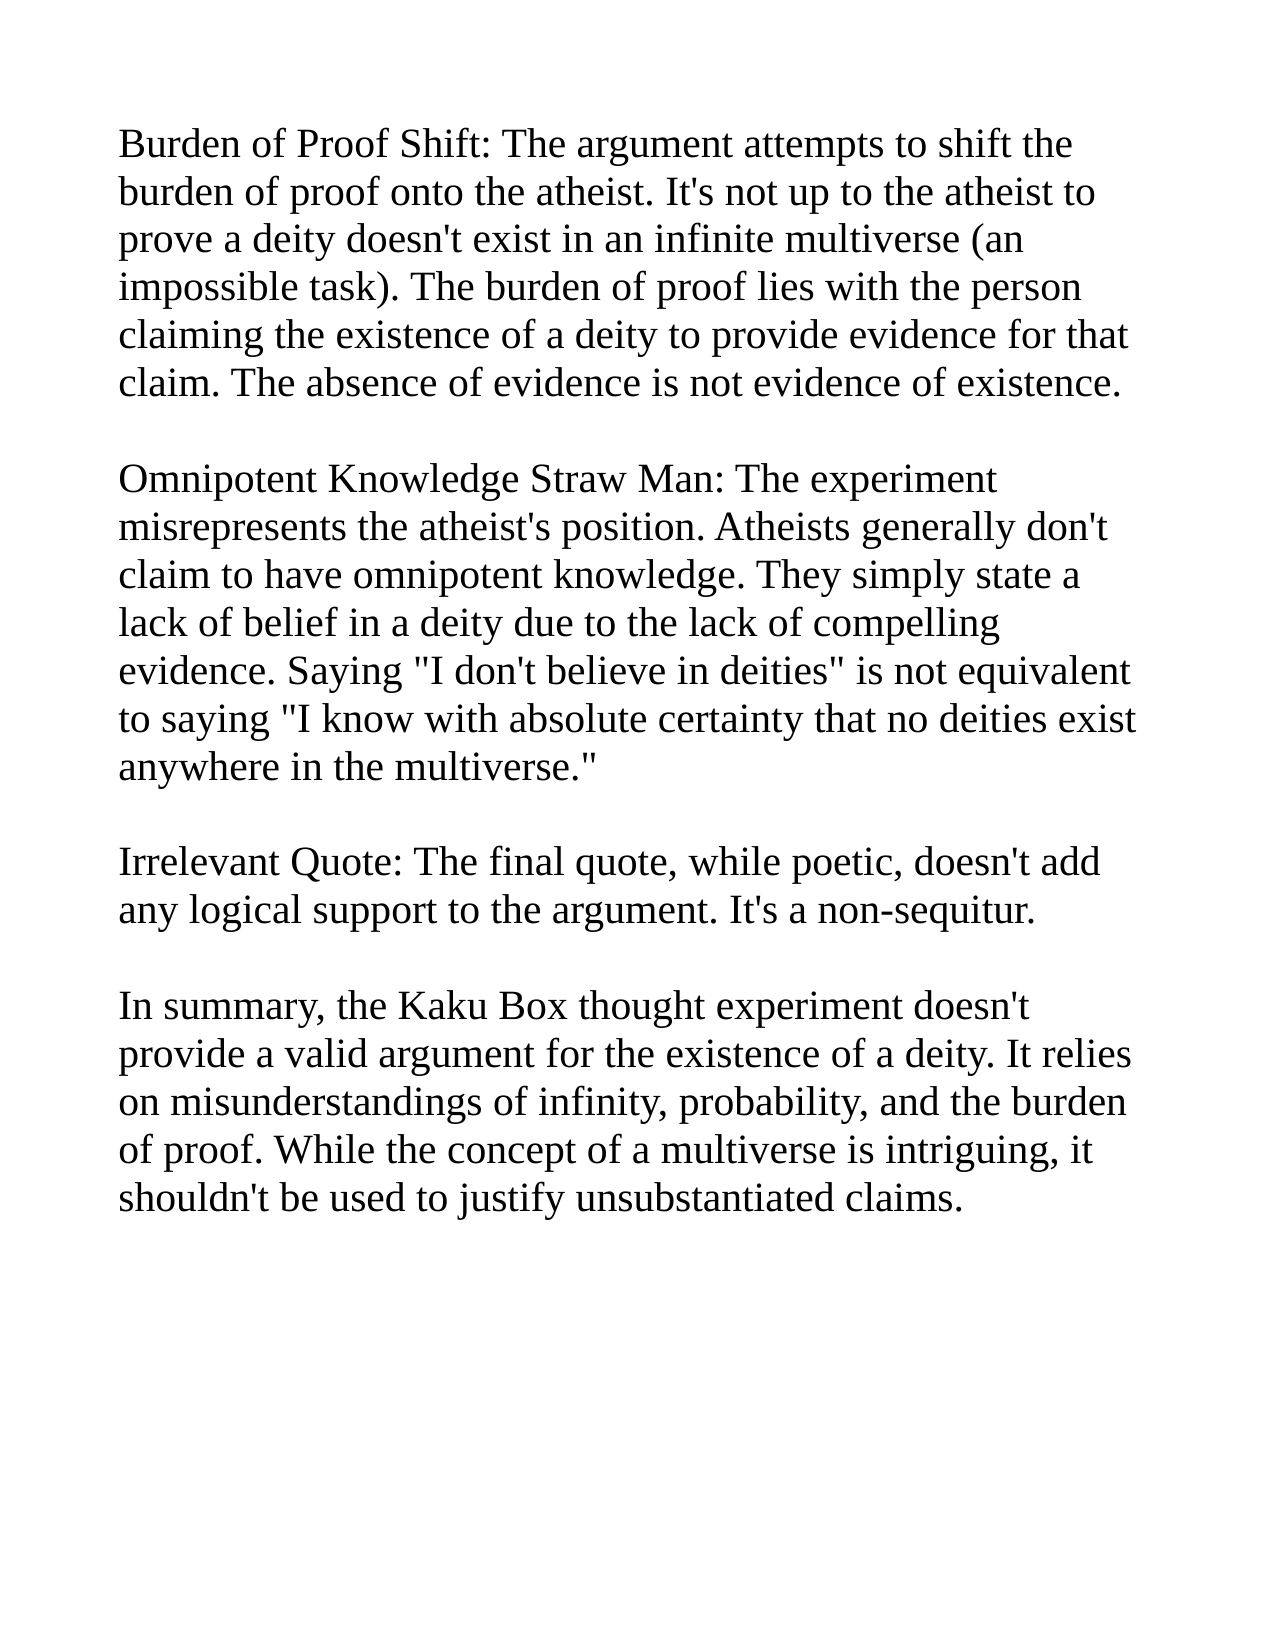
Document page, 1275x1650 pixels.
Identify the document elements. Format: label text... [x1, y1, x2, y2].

text Irrelevant Quote: The final quote, while poetic, doesn't add any logical support to the argument. It's a non-sequitur. [118, 837, 1157, 933]
text In summary, the Kaku Box thought experiment doesn't provide a valid argument for the existence of a deity. It relies on misunderstandings of infinity, probability, and the burden of proof. While the concept of a multiverse is intriguing, it shouldn't be used to justify unsubstantiated claims. [118, 981, 1157, 1220]
text Omnipotent Knowledge Straw Man: The experiment misrepresents the atheist's position. Atheists generally don't claim to have omnipotent knowledge. They simply state a lack of belief in a deity due to the lack of compelling evidence. Saying "I don't believe in deities" is not equivalent to saying "I know with absolute certainty that no deities exist anywhere in the multiverse." [118, 453, 1157, 789]
text [118, 1268, 1157, 1508]
text Burden of Proof Shift: The argument attempts to shift the burden of proof onto the atheist. It's not up to the atheist to prove a deity doesn't exist in an infinite multiverse (an impossible task). The burden of proof lies with the person claiming the existence of a deity to provide evidence for that claim. The absence of evidence is not evidence of existence. [118, 118, 1157, 406]
